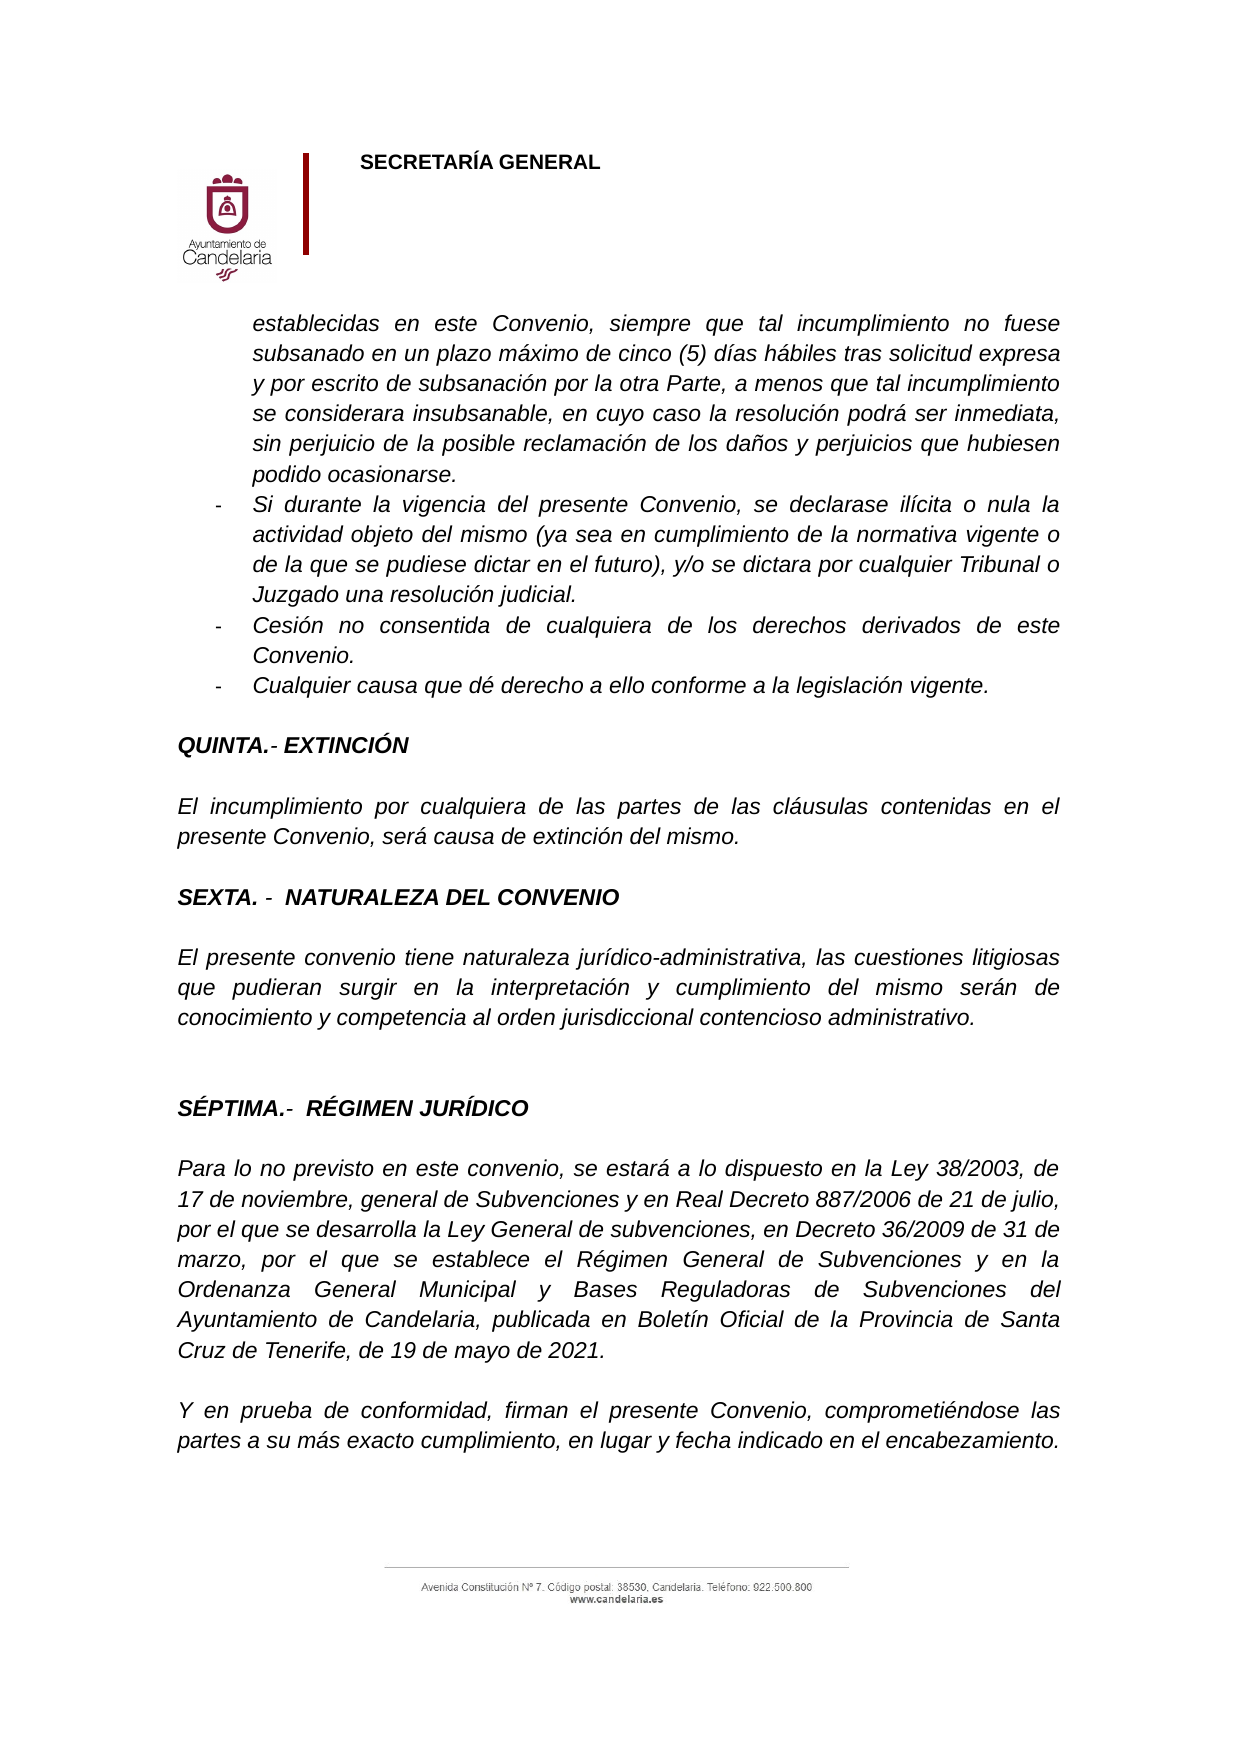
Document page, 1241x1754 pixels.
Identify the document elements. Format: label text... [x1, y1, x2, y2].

text Para lo no previsto en este convenio, se estará a lo dispuesto en la Ley 38/2003, de 17 de noviembre, general de Subvenciones y en Real Decreto 887/2006 de 21 de julio, por el que se desarrolla la Ley General de subvenciones, en Decreto 36/2009 de 31 de marzo, por el que se establece el Régimen General de Subvenciones y en la Ordenanza General Municipal y Bases Reguladoras de Subvenciones del Ayuntamiento de Candelaria, publicada en Boletín Oficial de la Provincia de Santa Cruz de Tenerife, de 19 de mayo de 2021. [177, 1155, 1063, 1363]
text SEXTA. - NATURALEZA DEL CONVENIO [177, 883, 1063, 910]
text El incumplimiento por cualquiera de las partes de las cláusulas contenidas en el presente Convenio, será causa de extinción del mismo. [177, 793, 1063, 849]
list Si durante la vigencia del presente Convenio, se declarase ilícita o nula la actividad objeto del mismo (ya sea en cumplimiento de la normativa vigente o de la que se pudiese dictar en el futuro), y/o se dictara por cualquier Tribunal o Juzgado una resolución judicial. [215, 491, 1063, 608]
list Cualquier causa que dé derecho a ello conforme a la legislación vigente. [215, 672, 1063, 698]
list establecidas en este Convenio, siempre que tal incumplimiento no fuese subsanado en un plazo máximo de cinco (5) días hábiles tras solicitud expresa y por escrito de subsanación por la otra Parte, a menos que tal incumplimiento se considerara insubsanable, en cuyo caso la resolución podrá ser inmediata, sin perjuicio de la posible reclamación de los daños y perjuicios que hubiesen podido ocasionarse. [215, 309, 1063, 487]
list Cesión no consentida de cualquiera de los derechos derivados de este Convenio. [215, 612, 1063, 668]
text Y en prueba de conformidad, firman el presente Convenio, comprometiéndose las partes a su más exacto cumplimiento, en lugar y fecha indicado en el encabezamiento. [177, 1397, 1063, 1453]
text SÉPTIMA.- RÉGIMEN JURÍDICO [177, 1095, 1063, 1121]
text QUINTA.- EXTINCIÓN [177, 732, 1063, 759]
text El presente convenio tiene naturaleza jurídico-administrativa, las cuestiones litigiosas que pudieran surgir en la interpretación y cumplimiento del mismo serán de conocimiento y competencia al orden jurisdiccional contencioso administrativo. [177, 944, 1063, 1031]
